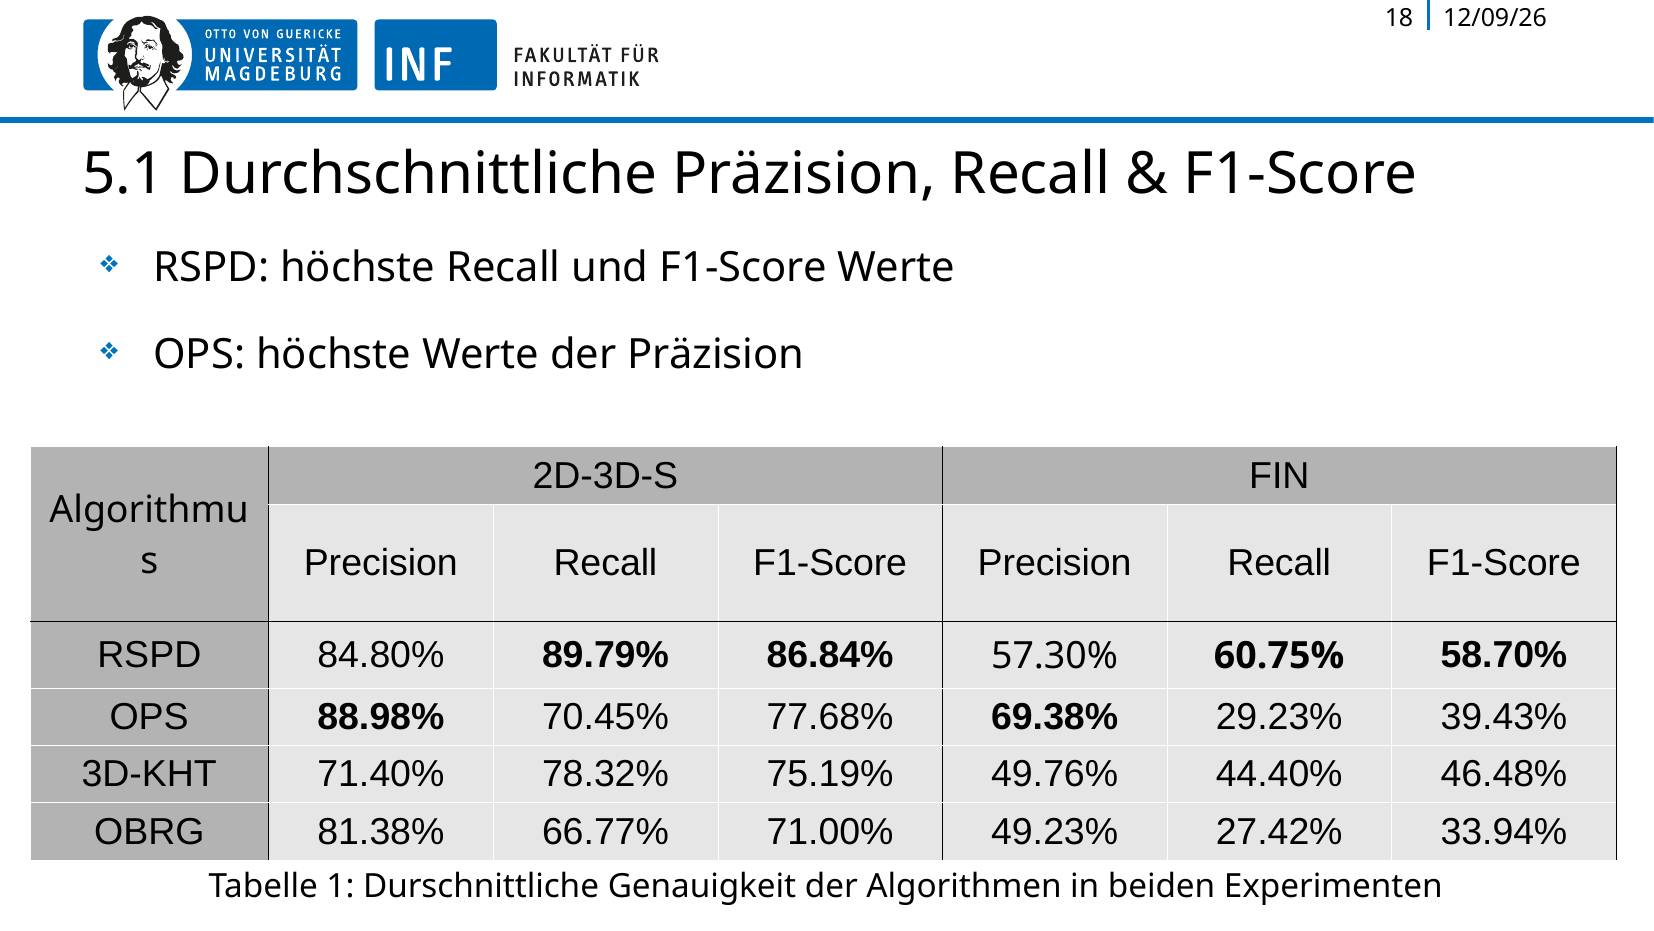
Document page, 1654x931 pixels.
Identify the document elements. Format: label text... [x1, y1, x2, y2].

table_cell 69.38% [943, 689, 1167, 745]
table_cell 89.79% [494, 622, 718, 688]
table_cell 44.40% [1168, 746, 1391, 802]
table_cell F1-Score [1392, 505, 1616, 621]
table_cell 77.68% [719, 689, 942, 745]
table_cell 46.48% [1392, 746, 1616, 802]
table_cell Precision [943, 505, 1167, 621]
table_cell 57.30% [943, 622, 1167, 688]
table_cell 60.75% [1168, 622, 1391, 688]
table_cell 71.40% [269, 746, 493, 802]
table_cell OPS [31, 689, 268, 745]
text_box Tabelle 1: Durschnittliche Genauigkeit der Algorithmen in beiden Experimenten [31, 855, 1622, 914]
table_cell Recall [494, 505, 718, 621]
table_cell 81.38% [269, 803, 493, 855]
table_cell 49.23% [943, 803, 1167, 855]
title 5.1 Durchschnittliche Präzision, Recall & F1-Score [82, 131, 1571, 211]
table_cell 66.77% [494, 803, 718, 855]
table_header FIN [943, 447, 1616, 504]
table_cell 27.42% [1168, 803, 1391, 855]
table_cell 29.23% [1168, 689, 1391, 745]
table_cell RSPD [31, 622, 268, 688]
table_cell 49.76% [943, 746, 1167, 802]
table_cell F1-Score [719, 505, 942, 621]
table_cell 86.84% [719, 622, 942, 688]
table_cell Precision [269, 505, 493, 621]
table_cell 33.94% [1392, 803, 1616, 855]
table_header Algorithmus [31, 447, 268, 621]
table_header 2D-3D-S [269, 447, 942, 504]
table_cell 39.43% [1392, 689, 1616, 745]
table_cell Recall [1168, 505, 1391, 621]
table_cell 75.19% [719, 746, 942, 802]
table_cell 71.00% [719, 803, 942, 855]
table_cell 78.32% [494, 746, 718, 802]
table_cell 88.98% [269, 689, 493, 745]
table_cell 84.80% [269, 622, 493, 688]
table_cell 58.70% [1392, 622, 1616, 688]
table_cell OBRG [31, 803, 268, 855]
table_cell 70.45% [494, 689, 718, 745]
table_cell 3D-KHT [31, 746, 268, 802]
list RSPD: höchste Recall und F1-Score Werte OPS: höchste Werte der Präzision [82, 236, 1571, 406]
